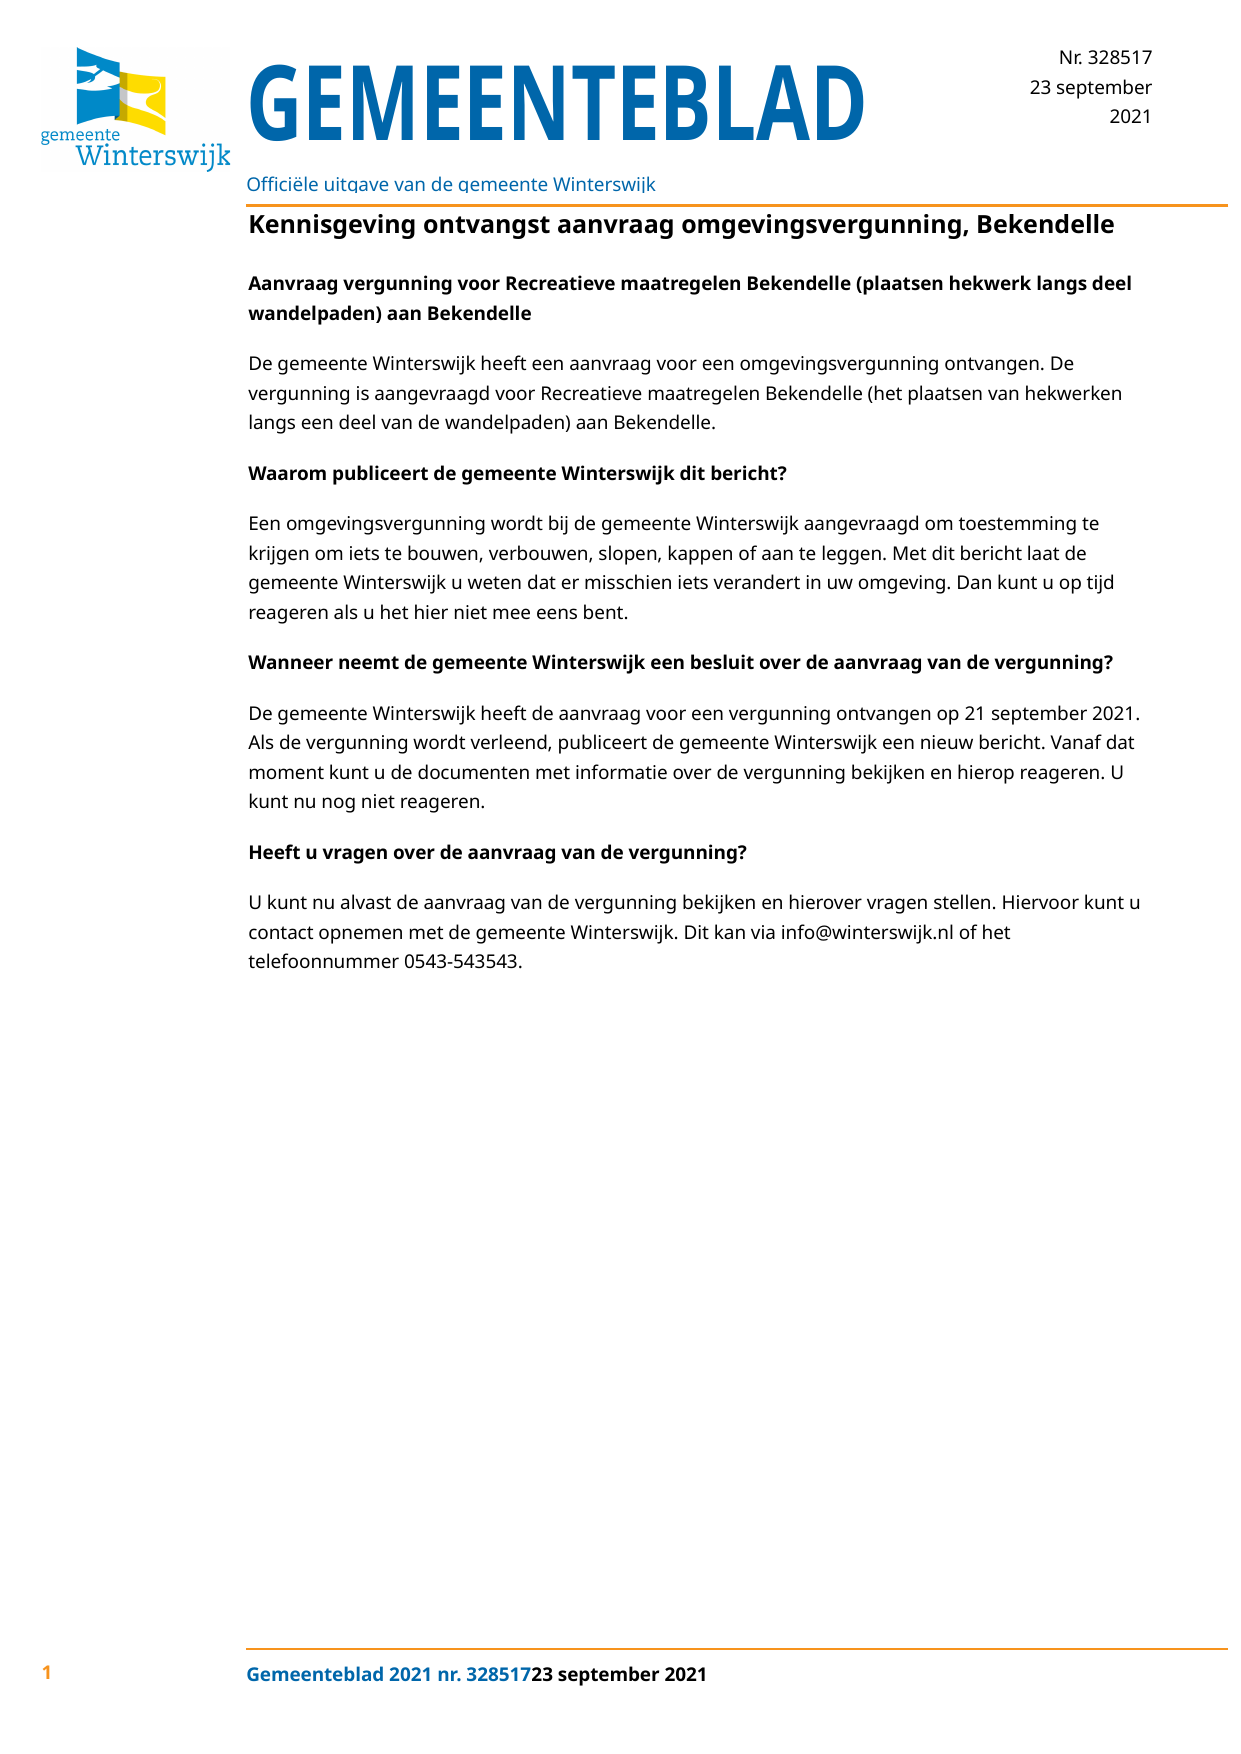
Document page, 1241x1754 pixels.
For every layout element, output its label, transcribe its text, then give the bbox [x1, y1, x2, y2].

text De gemeente Winterswijk heeft een aanvraag voor een omgevingsvergunning ontvangen. De vergunning is aangevraagd voor Recreatieve maatregelen Bekendelle (het plaatsen van hekwerken langs een deel van de wandelpaden) aan Bekendelle. [248, 350, 1152, 435]
text Waarom publiceert de gemeente Winterswijk dit bericht? [248, 460, 1152, 486]
text Kennisgeving ontvangst aanvraag omgevingsvergunning, Bekendelle [248, 207, 1152, 241]
text U kunt nu alvast de aanvraag van de vergunning bekijken en hierover vragen stellen. Hiervoor kunt u contact opnemen met de gemeente Winterswijk. Dit kan via info@winterswijk.nl of het telefoonnummer 0543-543543. [248, 889, 1152, 974]
picture [225, 153, 231, 162]
text Aanvraag vergunning voor Recreatieve maatregelen Bekendelle (plaatsen hekwerk langs deel wandelpaden) aan Bekendelle [248, 270, 1152, 326]
text Wanneer neemt de gemeente Winterswijk een besluit over de aanvraag van de vergunning? [248, 649, 1152, 675]
text Heeft u vragen over de aanvraag van de vergunning? [248, 839, 1152, 865]
text De gemeente Winterswijk heeft de aanvraag voor een vergunning ontvangen op 21 september 2021. Als de vergunning wordt verleend, publiceert de gemeente Winterswijk een nieuw bericht. Vanaf dat moment kunt u de documenten met informatie over de vergunning bekijken en hierop reageren. U kunt nu nog niet reageren. [248, 700, 1152, 814]
picture [41, 47, 231, 172]
text Een omgevingsvergunning wordt bij de gemeente Winterswijk aangevraagd om toestemming te krijgen om iets te bouwen, verbouwen, slopen, kappen of aan te leggen. Met dit bericht laat de gemeente Winterswijk u weten dat er misschien iets verandert in uw omgeving. Dan kunt u op tijd reageren als u het hier niet mee eens bent. [248, 510, 1152, 625]
